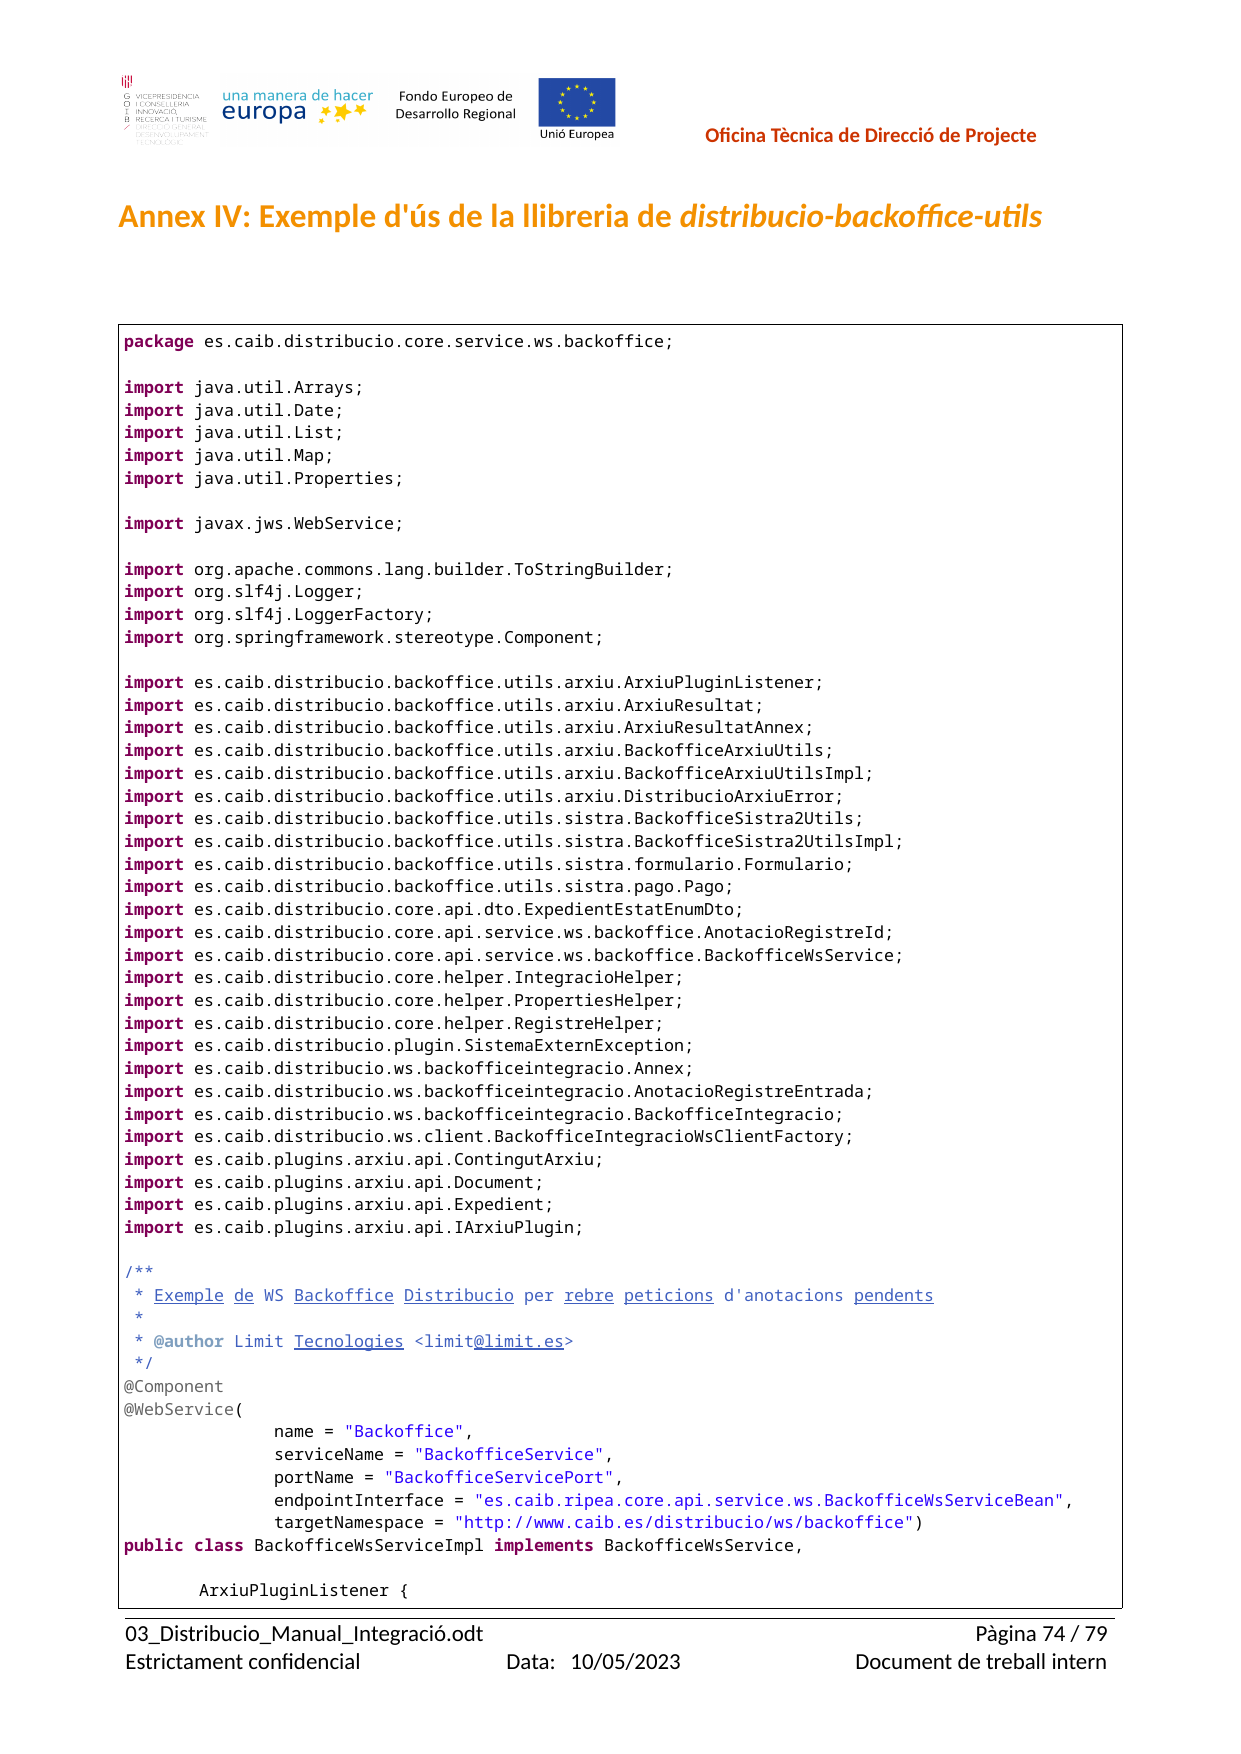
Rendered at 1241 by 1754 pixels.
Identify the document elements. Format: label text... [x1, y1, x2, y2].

picture [118, 73, 213, 147]
subtitle Annex IV: Exemple d'ús de la llibreria de distribucio-backoffice-utils [118, 195, 1122, 236]
table_header package es.caib.distribucio.core.service.ws.backoffice; import java.util.Arrays; import java.util.Date; import java.util.List; import java.util.Map; import java.util.Properties; import javax.jws.WebService; import org.apache.commons.lang.builder.ToStringBuilder; import org.slf4j.Logger; import org.slf4j.LoggerFactory; import org.springframework.stereotype.Component; import es.caib.distribucio.backoffice.utils.arxiu.ArxiuPluginListener; import es.caib.distribucio.backoffice.utils.arxiu.ArxiuResultat; import es.caib.distribucio.backoffice.utils.arxiu.ArxiuResultatAnnex; import es.caib.distribucio.backoffice.utils.arxiu.BackofficeArxiuUtils; import es.caib.distribucio.backoffice.utils.arxiu.BackofficeArxiuUtilsImpl; import es.caib.distribucio.backoffice.utils.arxiu.DistribucioArxiuError; import es.caib.distribucio.backoffice.utils.sistra.BackofficeSistra2Utils; import es.caib.distribucio.backoffice.utils.sistra.BackofficeSistra2UtilsImpl; import es.caib.distribucio.backoffice.utils.sistra.formulario.Formulario; import es.caib.distribucio.backoffice.utils.sistra.pago.Pago; import es.caib.distribucio.core.api.dto.ExpedientEstatEnumDto; import es.caib.distribucio.core.api.service.ws.backoffice.AnotacioRegistreId; import es.caib.distribucio.core.api.service.ws.backoffice.BackofficeWsService; import es.caib.distribucio.core.helper.IntegracioHelper; import es.caib.distribucio.core.helper.PropertiesHelper; import es.caib.distribucio.core.helper.RegistreHelper; import es.caib.distribucio.plugin.SistemaExternException; import es.caib.distribucio.ws.backofficeintegracio.Annex; import es.caib.distribucio.ws.backofficeintegracio.AnotacioRegistreEntrada; import es.caib.distribucio.ws.backofficeintegracio.BackofficeIntegracio; import es.caib.distribucio.ws.client.BackofficeIntegracioWsClientFactory; import es.caib.plugins.arxiu.api.ContingutArxiu; import es.caib.plugins.arxiu.api.Document; import es.caib.plugins.arxiu.api.Expedient; import es.caib.plugins.arxiu.api.IArxiuPlugin; /** * Exemple de WS Backoffice Distribucio per rebre peticions d'anotacions pendents * * @author Limit Tecnologies <limit@limit.es> */ @Component @WebService( name = "Backoffice", serviceName = "BackofficeService", portName = "BackofficeServicePort", endpointInterface = "es.caib.ripea.core.api.service.ws.BackofficeWsServiceBean", targetNamespace = "http://www.caib.es/distribucio/ws/backoffice") public class BackofficeWsServiceImpl implements BackofficeWsService, ArxiuPluginListener { [119, 325, 1122, 1607]
picture [219, 73, 621, 147]
